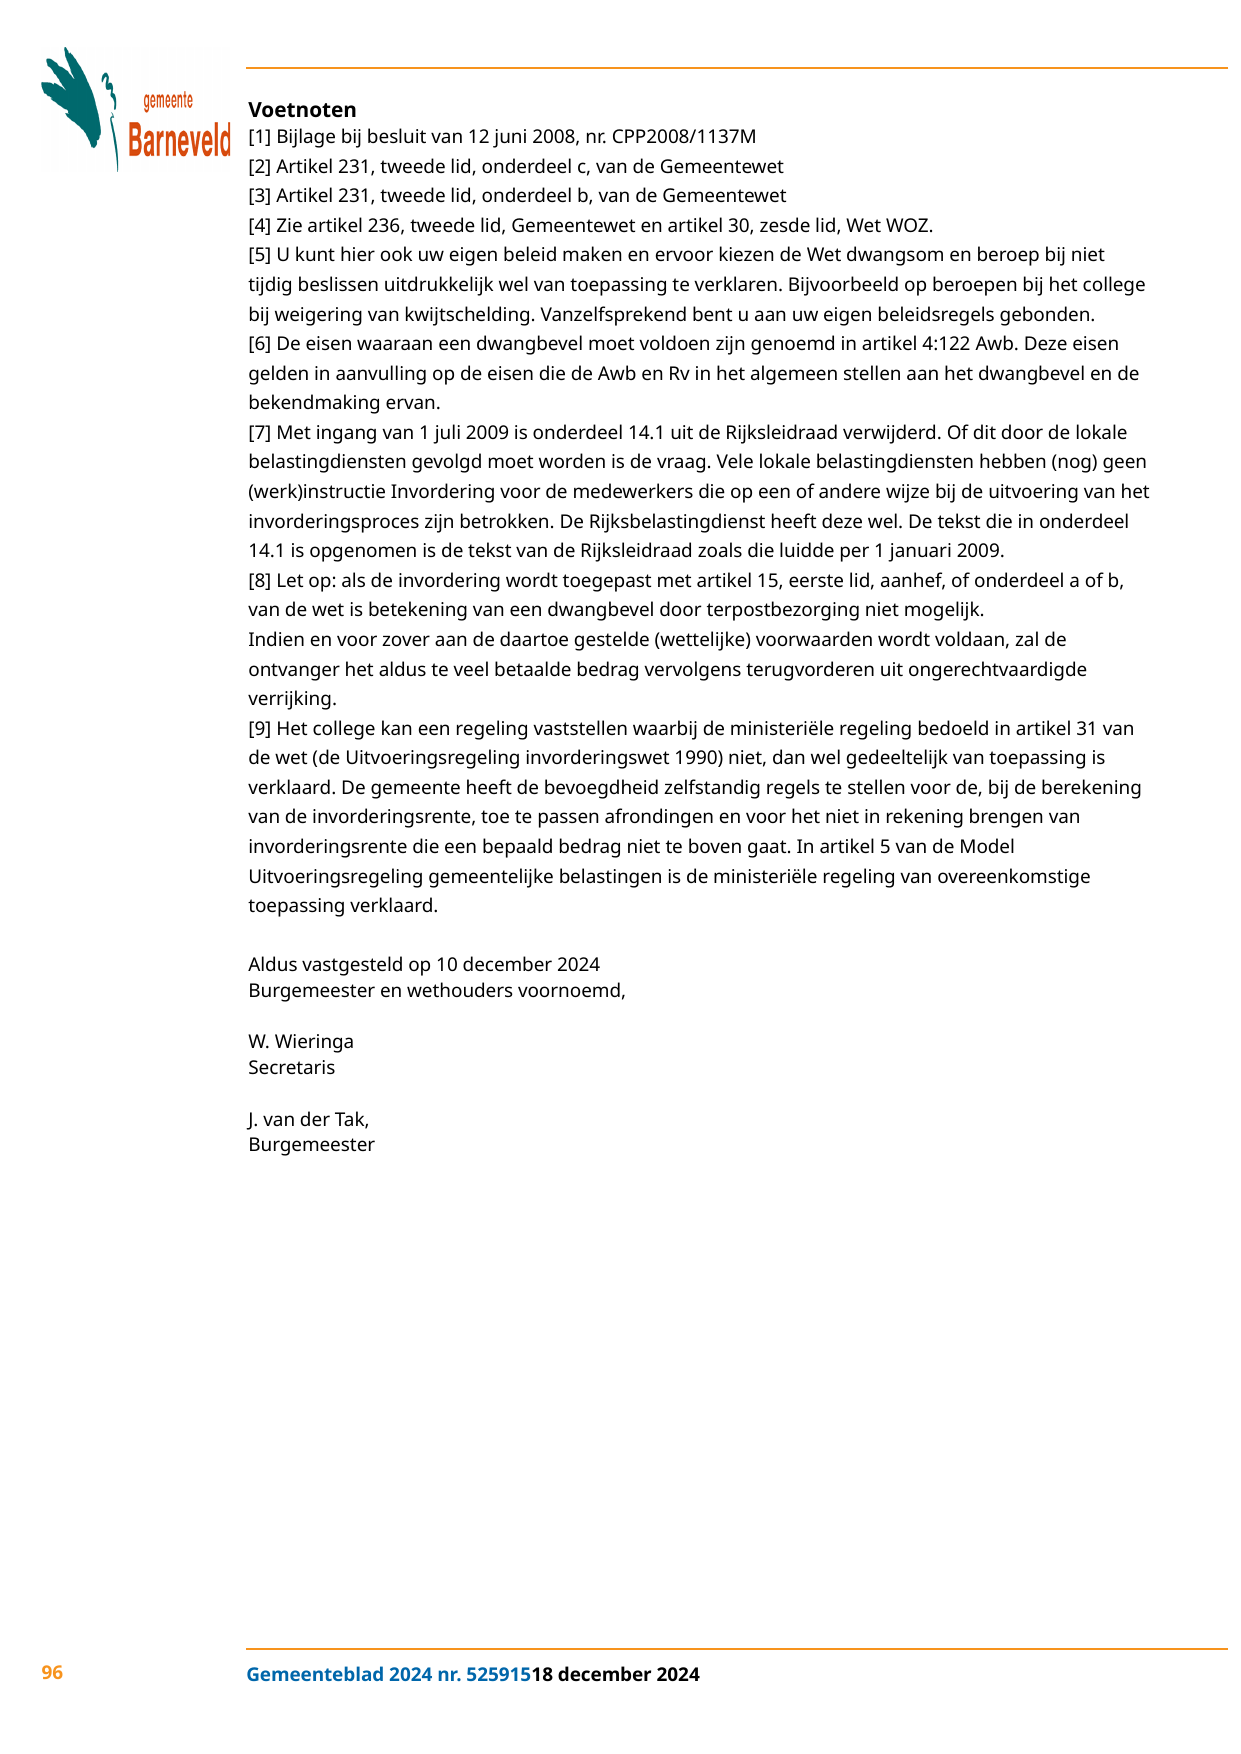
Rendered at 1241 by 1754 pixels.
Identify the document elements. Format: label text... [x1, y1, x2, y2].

text W. Wieringa [248, 1029, 1152, 1054]
text Voetnoten [248, 95, 1152, 123]
text [8] Let op: als de invordering wordt toegepast met artikel 15, eerste lid, aanhef, of onderdeel a of b, van de wet is betekening van een dwangbevel door terpostbezorging niet mogelijk. [248, 567, 1152, 622]
picture [41, 47, 231, 172]
text [4] Zie artikel 236, tweede lid, Gemeentewet en artikel 30, zesde lid, Wet WOZ. [248, 212, 1152, 238]
text Burgemeester en wethouders voornoemd, [248, 977, 1152, 1003]
text [5] U kunt hier ook uw eigen beleid maken en ervoor kiezen de Wet dwangsom en beroep bij niet tijdig beslissen uitdrukkelijk wel van toepassing te verklaren. Bijvoorbeeld op beroepen bij het college bij weigering van kwijtschelding. Vanzelfsprekend bent u aan uw eigen beleidsregels gebonden. [248, 242, 1152, 326]
text [7] Met ingang van 1 juli 2009 is onderdeel 14.1 uit de Rijksleidraad verwijderd. Of dit door de lokale belastingdiensten gevolgd moet worden is de vraag. Vele lokale belastingdiensten hebben (nog) geen (werk)instructie Invordering voor de medewerkers die op een of andere wijze bij de uitvoering van het invorderingsproces zijn betrokken. De Rijksbelastingdienst heeft deze wel. De tekst die in onderdeel 14.1 is opgenomen is de tekst van de Rijksleidraad zoals die luidde per 1 januari 2009. [248, 419, 1152, 563]
text Burgemeester [248, 1132, 1152, 1157]
text [2] Artikel 231, tweede lid, onderdeel c, van de Gemeentewet [248, 153, 1152, 178]
text [1] Bijlage bij besluit van 12 juni 2008, nr. CPP2008/1137M [248, 123, 1152, 149]
text Indien en voor zover aan de daartoe gestelde (wettelijke) voorwaarden wordt voldaan, zal de ontvanger het aldus te veel betaalde bedrag vervolgens terugvorderen uit ongerechtvaardigde verrijking. [248, 626, 1152, 711]
text Secretaris [248, 1054, 1152, 1080]
text [3] Artikel 231, tweede lid, onderdeel b, van de Gemeentewet [248, 182, 1152, 208]
text J. van der Tak, [248, 1106, 1152, 1132]
text [6] De eisen waaraan een dwangbevel moet voldoen zijn genoemd in artikel 4:122 Awb. Deze eisen gelden in aanvulling op de eisen die de Awb en Rv in het algemeen stellen aan het dwangbevel en de bekendmaking ervan. [248, 330, 1152, 415]
text Aldus vastgesteld op 10 december 2024 [248, 952, 1152, 977]
text [9] Het college kan een regeling vaststellen waarbij de ministeriële regeling bedoeld in artikel 31 van de wet (de Uitvoeringsregeling invorderingswet 1990) niet, dan wel gedeeltelijk van toepassing is verklaard. De gemeente heeft de bevoegdheid zelfstandig regels te stellen voor de, bij de berekening van de invorderingsrente, toe te passen afrondingen en voor het niet in rekening brengen van invorderingsrente die een bepaald bedrag niet te boven gaat. In artikel 5 van de Model Uitvoeringsregeling gemeentelijke belastingen is de ministeriële regeling van overeenkomstige toepassing verklaard. [248, 715, 1152, 918]
